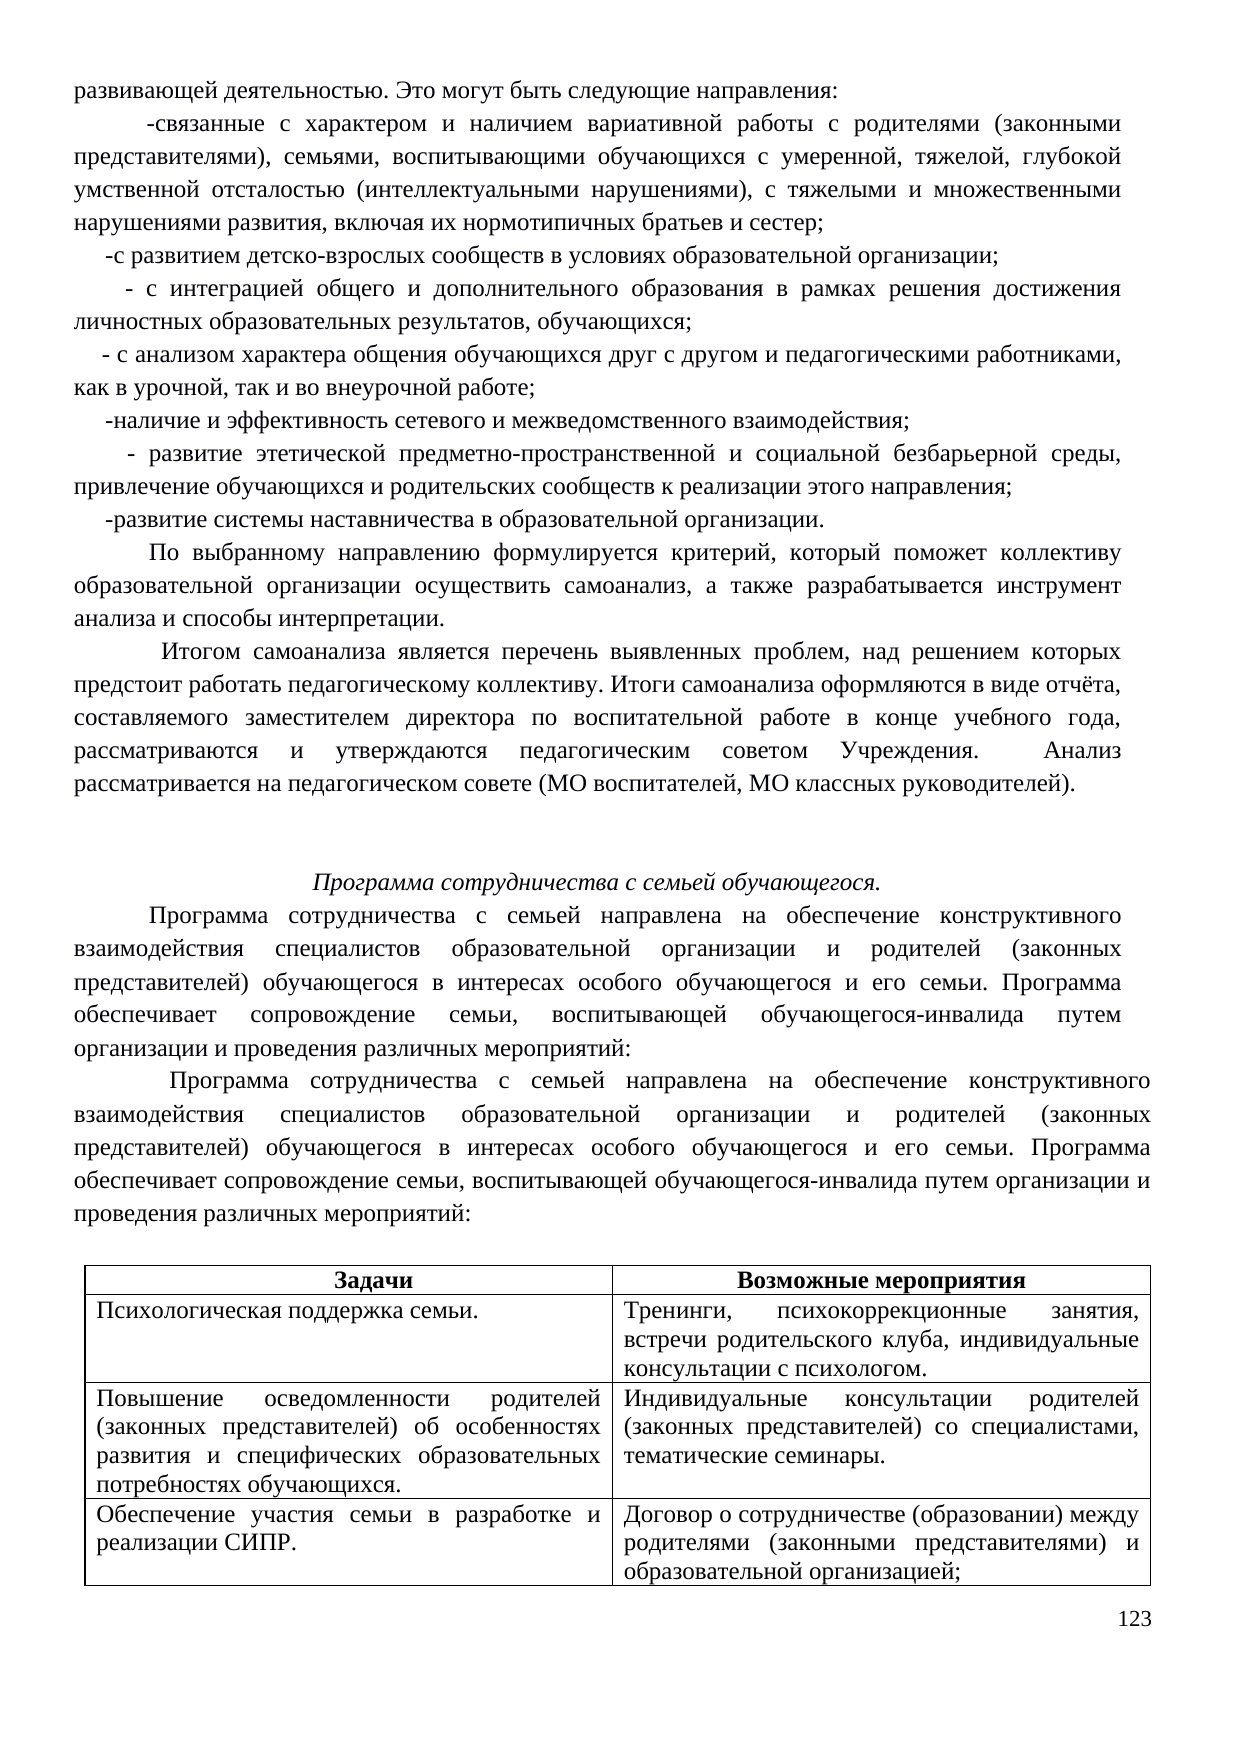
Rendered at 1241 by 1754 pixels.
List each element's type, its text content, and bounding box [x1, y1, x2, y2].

text Итогом самоанализа является перечень выявленных проблем, над решением которых предстоит работать педагогическому коллективу. Итоги самоанализа оформляются в виде отчёта, составляемого заместителем директора по воспитательной работе в конце учебного года, рассматриваются и утверждаются педагогическим советом Учреждения. Анализ рассматривается на педагогическом совете (МО воспитателей, МО классных руководителей). [74, 636, 1122, 797]
text -развитие системы наставничества в образовательной организации. [74, 504, 1122, 533]
text - с анализом характера общения обучающихся друг с другом и педагогическими работниками, как в урочной, так и во внеурочной работе; [74, 339, 1122, 401]
text Программа сотрудничества с семьей направлена на обеспечение конструктивного взаимодействия специалистов образовательной организации и родителей (законных представителей) обучающегося в интересах особого обучающегося и его семьи. Программа обеспечивает сопровождение семьи, воспитывающей обучающегося-инвалида путем организации и проведения различных мероприятий: [74, 901, 1122, 1061]
table_cell Психологическая поддержка семьи. [86, 1295, 612, 1382]
text - с интеграцией общего и дополнительного образования в рамках решения достижения личностных образовательных результатов, обучающихся; [74, 273, 1122, 335]
table_header Задачи [86, 1266, 612, 1294]
table_cell Договор о сотрудничестве (образовании) между родителями (законными представителями) и образовательной организацией; [613, 1499, 1150, 1585]
table_cell Повышение осведомленности родителей (законных представителей) об особенностях развития и специфических образовательных потребностях обучающихся. [86, 1383, 612, 1498]
text -наличие и эффективность сетевого и межведомственного взаимодействия; [74, 405, 1122, 434]
text - развитие этетической предметно-пространственной и социальной безбарьерной среды, привлечение обучающихся и родительских сообществ к реализации этого направления; [74, 438, 1122, 500]
text По выбранному направлению формулируется критерий, который поможет коллективу образовательной организации осуществить самоанализ, а также разрабатывается инструмент анализа и способы интерпретации. [74, 537, 1122, 632]
table_header Возможные мероприятия [613, 1266, 1150, 1294]
text -с развитием детско-взрослых сообществ в условиях образовательной организации; [74, 240, 1122, 269]
text Программа сотрудничества с семьей обучающегося. [74, 867, 1122, 896]
text -связанные с характером и наличием вариативной работы с родителями (законными представителями), семьями, воспитывающими обучающихся с умеренной, тяжелой, глубокой умственной отсталостью (интеллектуальными нарушениями), с тяжелыми и множественными нарушениями развития, включая их нормотипичных братьев и сестер; [74, 108, 1122, 236]
text Программа сотрудничества с семьей направлена на обеспечение конструктивного взаимодействия специалистов образовательной организации и родителей (законных представителей) обучающегося в интересах особого обучающегося и его семьи. Программа обеспечивает сопровождение семьи, воспитывающей обучающегося-инвалида путем организации и проведения различных мероприятий: [74, 1066, 1152, 1227]
table_cell Индивидуальные консультации родителей (законных представителей) со специалистами, тематические семинары. [613, 1383, 1150, 1498]
table_cell Обеспечение участия семьи в разработке и реализации СИПР. [86, 1499, 612, 1585]
table_cell Тренинги, психокоррекционные занятия, встречи родительского клуба, индивидуальные консультации с психологом. [613, 1295, 1150, 1382]
text развивающей деятельностью. Это могут быть следующие направления: [74, 75, 1122, 104]
